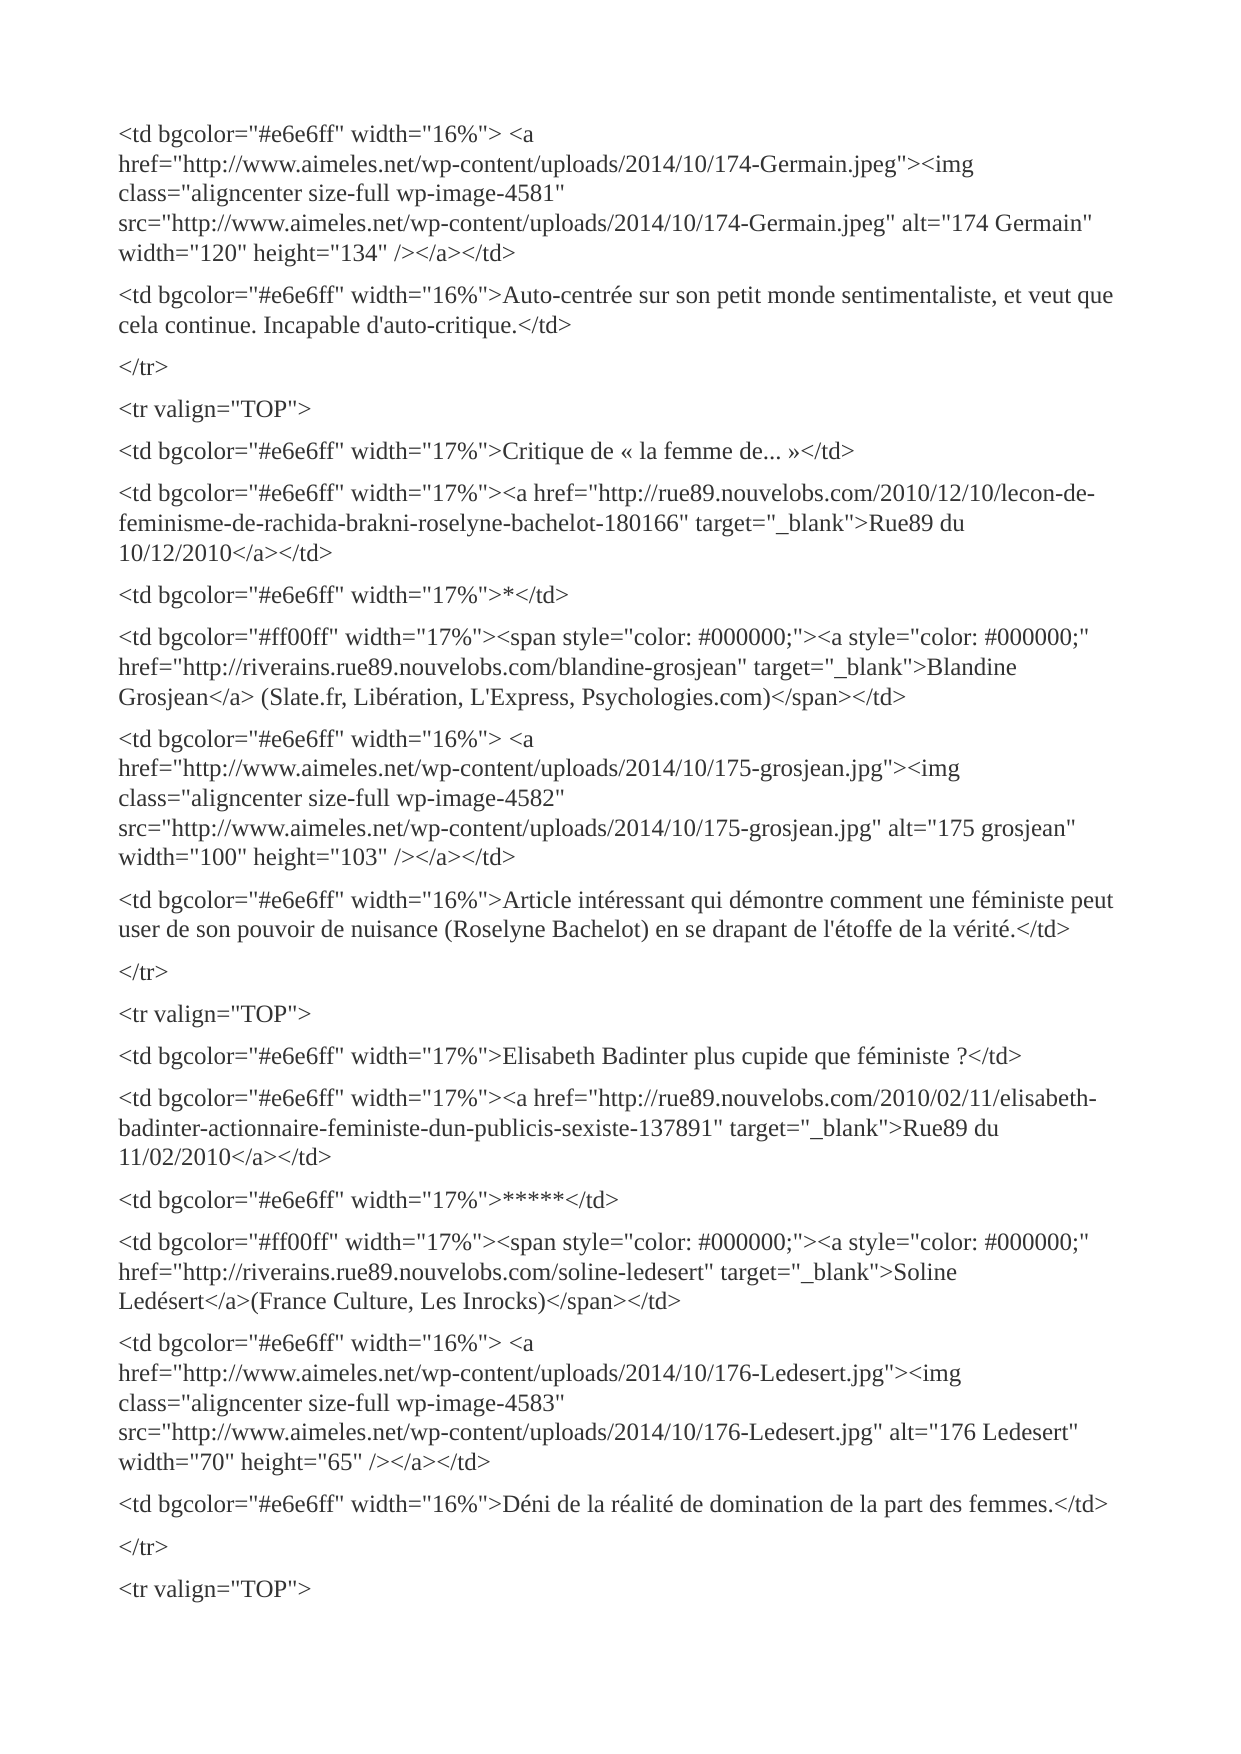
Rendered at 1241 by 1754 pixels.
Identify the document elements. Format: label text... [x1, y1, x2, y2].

text <td bgcolor="#e6e6ff" width="17%">*</td> [118, 579, 1122, 609]
text <td bgcolor="#e6e6ff" width="17%">Critique de « la femme de... »</td> [118, 435, 1122, 465]
text <td bgcolor="#e6e6ff" width="16%"> <a href="http://www.aimeles.net/wp-content/uploads/2014/10/175-grosjean.jpg"><img class="aligncenter size-full wp-image-4582" src="http://www.aimeles.net/wp-content/uploads/2014/10/175-grosjean.jpg" alt="175 grosjean" width="100" height="103" /></a></td> [118, 723, 1122, 871]
text <td bgcolor="#ff00ff" width="17%"><span style="color: #000000;"><a style="color: #000000;" href="http://riverains.rue89.nouvelobs.com/blandine-grosjean" target="_blank">Blandine Grosjean</a> (Slate.fr, Libération, L'Express, Psychologies.com)</span></td> [118, 621, 1122, 710]
text <td bgcolor="#e6e6ff" width="17%"><a href="http://rue89.nouvelobs.com/2010/12/10/lecon-de-feminisme-de-rachida-brakni-roselyne-bachelot-180166" target="_blank">Rue89 du 10/12/2010</a></td> [118, 477, 1122, 567]
text </tr> [118, 351, 1122, 381]
text <td bgcolor="#e6e6ff" width="17%">*****</td> [118, 1184, 1122, 1213]
text <td bgcolor="#e6e6ff" width="16%"> <a href="http://www.aimeles.net/wp-content/uploads/2014/10/176-Ledesert.jpg"><img class="aligncenter size-full wp-image-4583" src="http://www.aimeles.net/wp-content/uploads/2014/10/176-Ledesert.jpg" alt="176 Ledesert" width="70" height="65" /></a></td> [118, 1327, 1122, 1476]
text <tr valign="TOP"> [118, 998, 1122, 1027]
text <td bgcolor="#e6e6ff" width="16%"> <a href="http://www.aimeles.net/wp-content/uploads/2014/10/174-Germain.jpeg"><img class="aligncenter size-full wp-image-4581" src="http://www.aimeles.net/wp-content/uploads/2014/10/174-Germain.jpeg" alt="174 Germain" width="120" height="134" /></a></td> [118, 118, 1122, 267]
text </tr> [118, 956, 1122, 985]
text <td bgcolor="#ff00ff" width="17%"><span style="color: #000000;"><a style="color: #000000;" href="http://riverains.rue89.nouvelobs.com/soline-ledesert" target="_blank">Soline Ledésert</a>(France Culture, Les Inrocks)</span></td> [118, 1226, 1122, 1315]
text <tr valign="TOP"> [118, 1573, 1122, 1602]
text <td bgcolor="#e6e6ff" width="16%">Déni de la réalité de domination de la part des femmes.</td> [118, 1488, 1122, 1518]
text <td bgcolor="#e6e6ff" width="16%">Auto-centrée sur son petit monde sentimentaliste, et veut que cela continue. Incapable d'auto-critique.</td> [118, 279, 1122, 338]
text <td bgcolor="#e6e6ff" width="17%">Elisabeth Badinter plus cupide que féministe ?</td> [118, 1040, 1122, 1070]
text <td bgcolor="#e6e6ff" width="16%">Article intéressant qui démontre comment une féministe peut user de son pouvoir de nuisance (Roselyne Bachelot) en se drapant de l'étoffe de la vérité.</td> [118, 884, 1122, 943]
text </tr> [118, 1531, 1122, 1560]
text <td bgcolor="#e6e6ff" width="17%"><a href="http://rue89.nouvelobs.com/2010/02/11/elisabeth-badinter-actionnaire-feministe-dun-publicis-sexiste-137891" target="_blank">Rue89 du 11/02/2010</a></td> [118, 1082, 1122, 1171]
text <tr valign="TOP"> [118, 393, 1122, 423]
